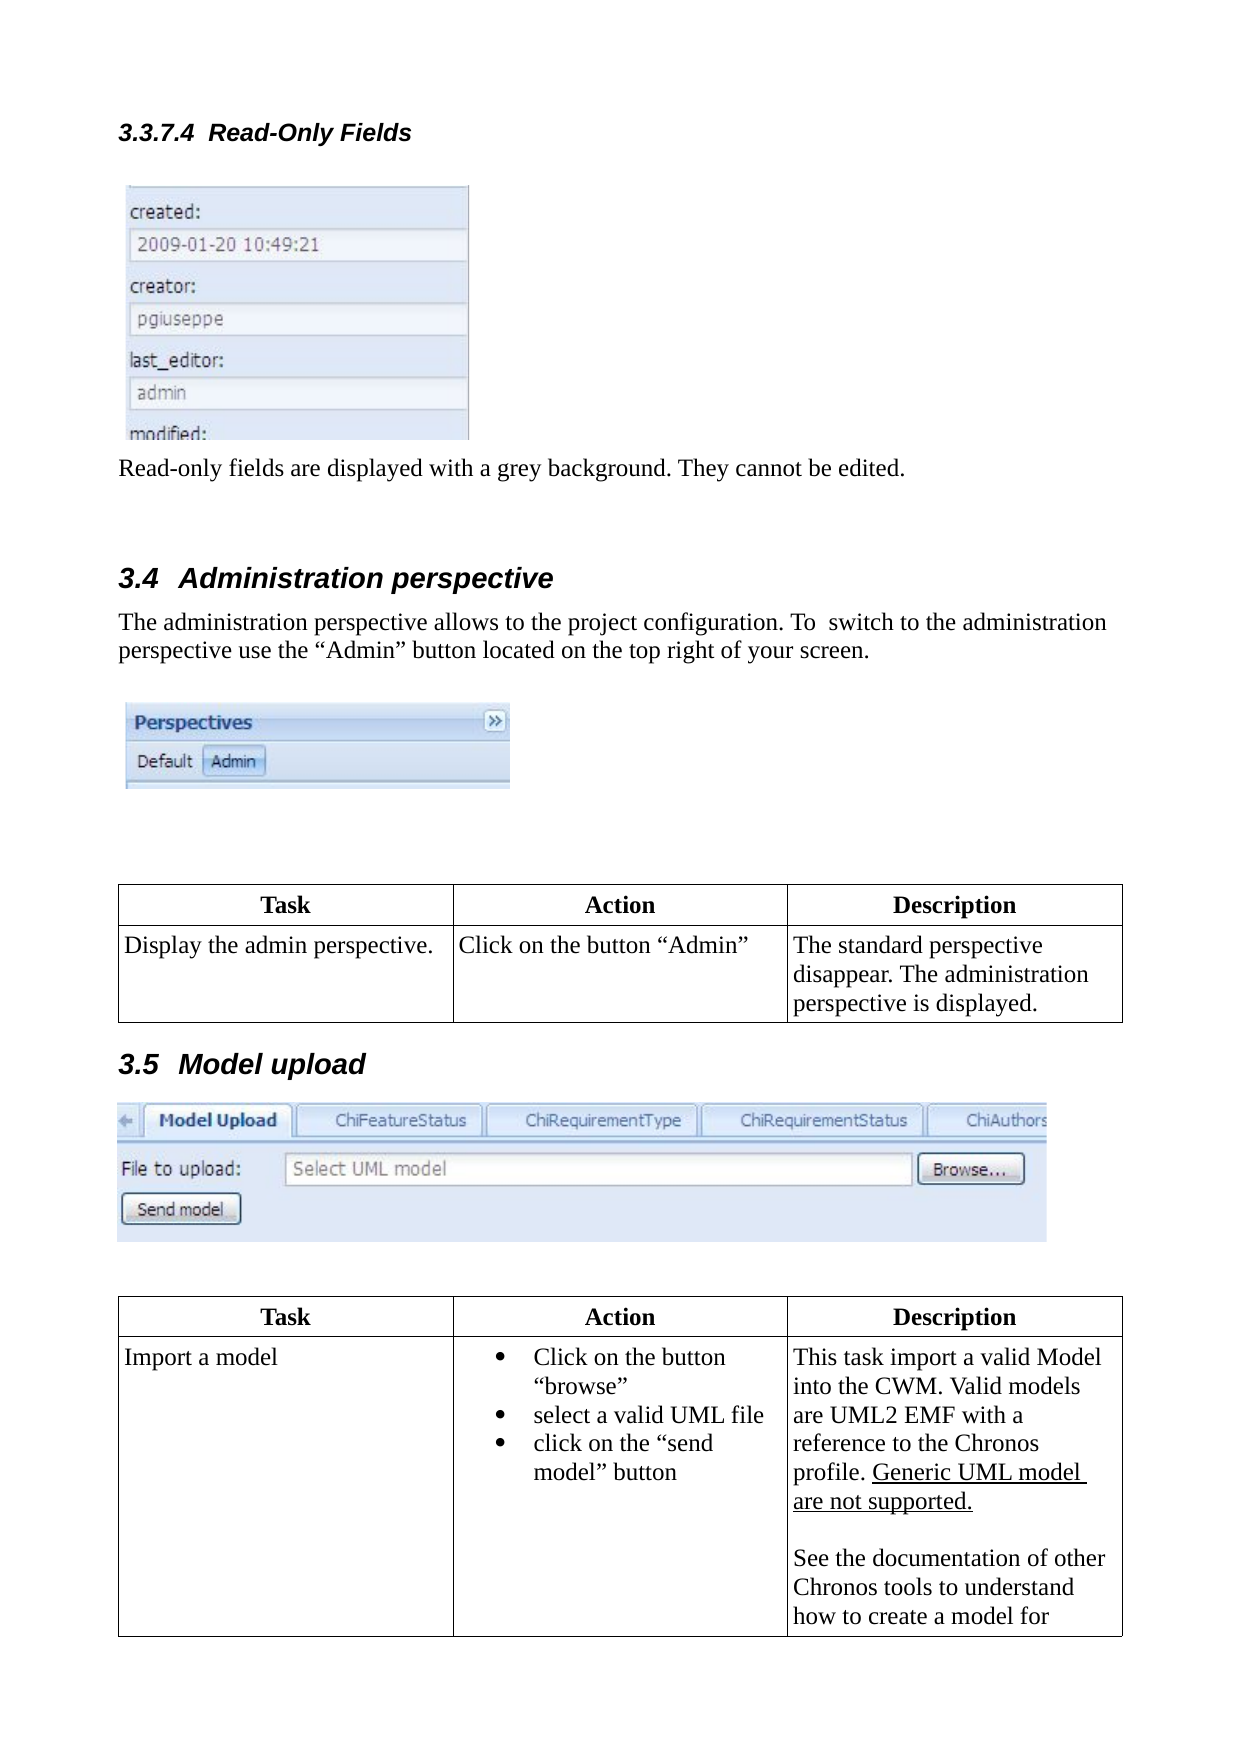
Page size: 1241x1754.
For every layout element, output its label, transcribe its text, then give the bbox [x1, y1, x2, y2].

table_cell Click on the button “Admin” [454, 926, 787, 1022]
table_header Task [119, 885, 453, 924]
picture [117, 1102, 1047, 1242]
subtitle Administration perspective [118, 561, 1122, 594]
subtitle Model upload [118, 1047, 1122, 1081]
picture [125, 185, 470, 440]
picture [125, 702, 510, 789]
table_header Description [788, 885, 1122, 924]
table_header Task [119, 1297, 453, 1336]
table_cell The standard perspective disappear. The administration perspective is displayed. [788, 926, 1122, 1022]
table_header Description [788, 1297, 1122, 1336]
table_header Action [454, 885, 787, 924]
table_cell Display the admin perspective. [119, 926, 453, 1022]
table_header Action [454, 1297, 787, 1336]
table_cell Click on the button “browse” select a valid UML file click on the “send model” button [454, 1337, 787, 1636]
subtitle Read-Only Fields [118, 118, 1122, 147]
text The administration perspective allows to the project configuration. To switch to the administration perspective use the “Admin” button located on the top right of your screen. [118, 607, 1122, 664]
table_cell Import a model [119, 1337, 453, 1636]
text Read-only fields are displayed with a grey background. They cannot be edited. [118, 159, 1122, 482]
table_cell This task import a valid Model into the CWM. Valid models are UML2 EMF with a reference to the Chronos profile. Generic UML model are not supported. See the documentation of other Chronos tools to understand how to create a model for [788, 1337, 1122, 1636]
